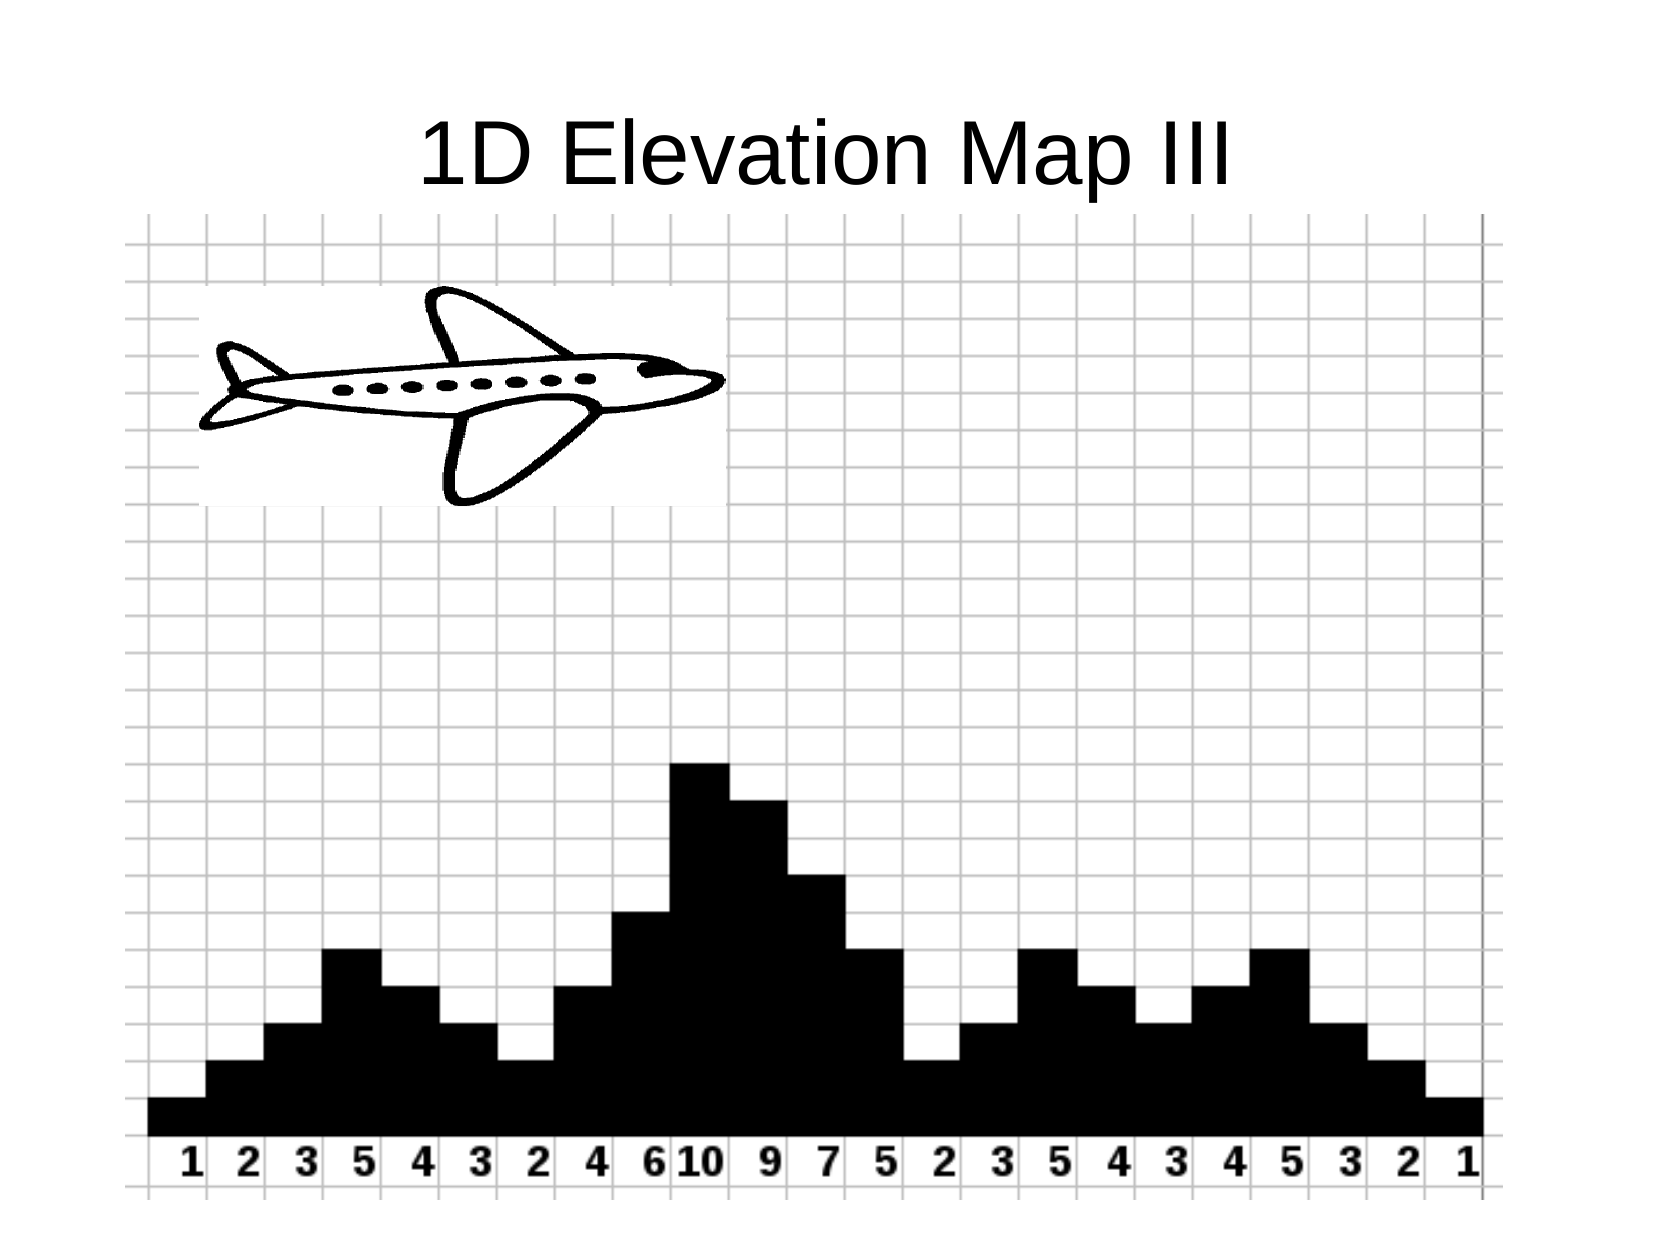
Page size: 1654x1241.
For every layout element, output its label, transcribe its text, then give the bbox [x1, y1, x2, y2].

picture [125, 214, 1503, 1201]
title 1D Elevation Map III [82, 49, 1571, 257]
